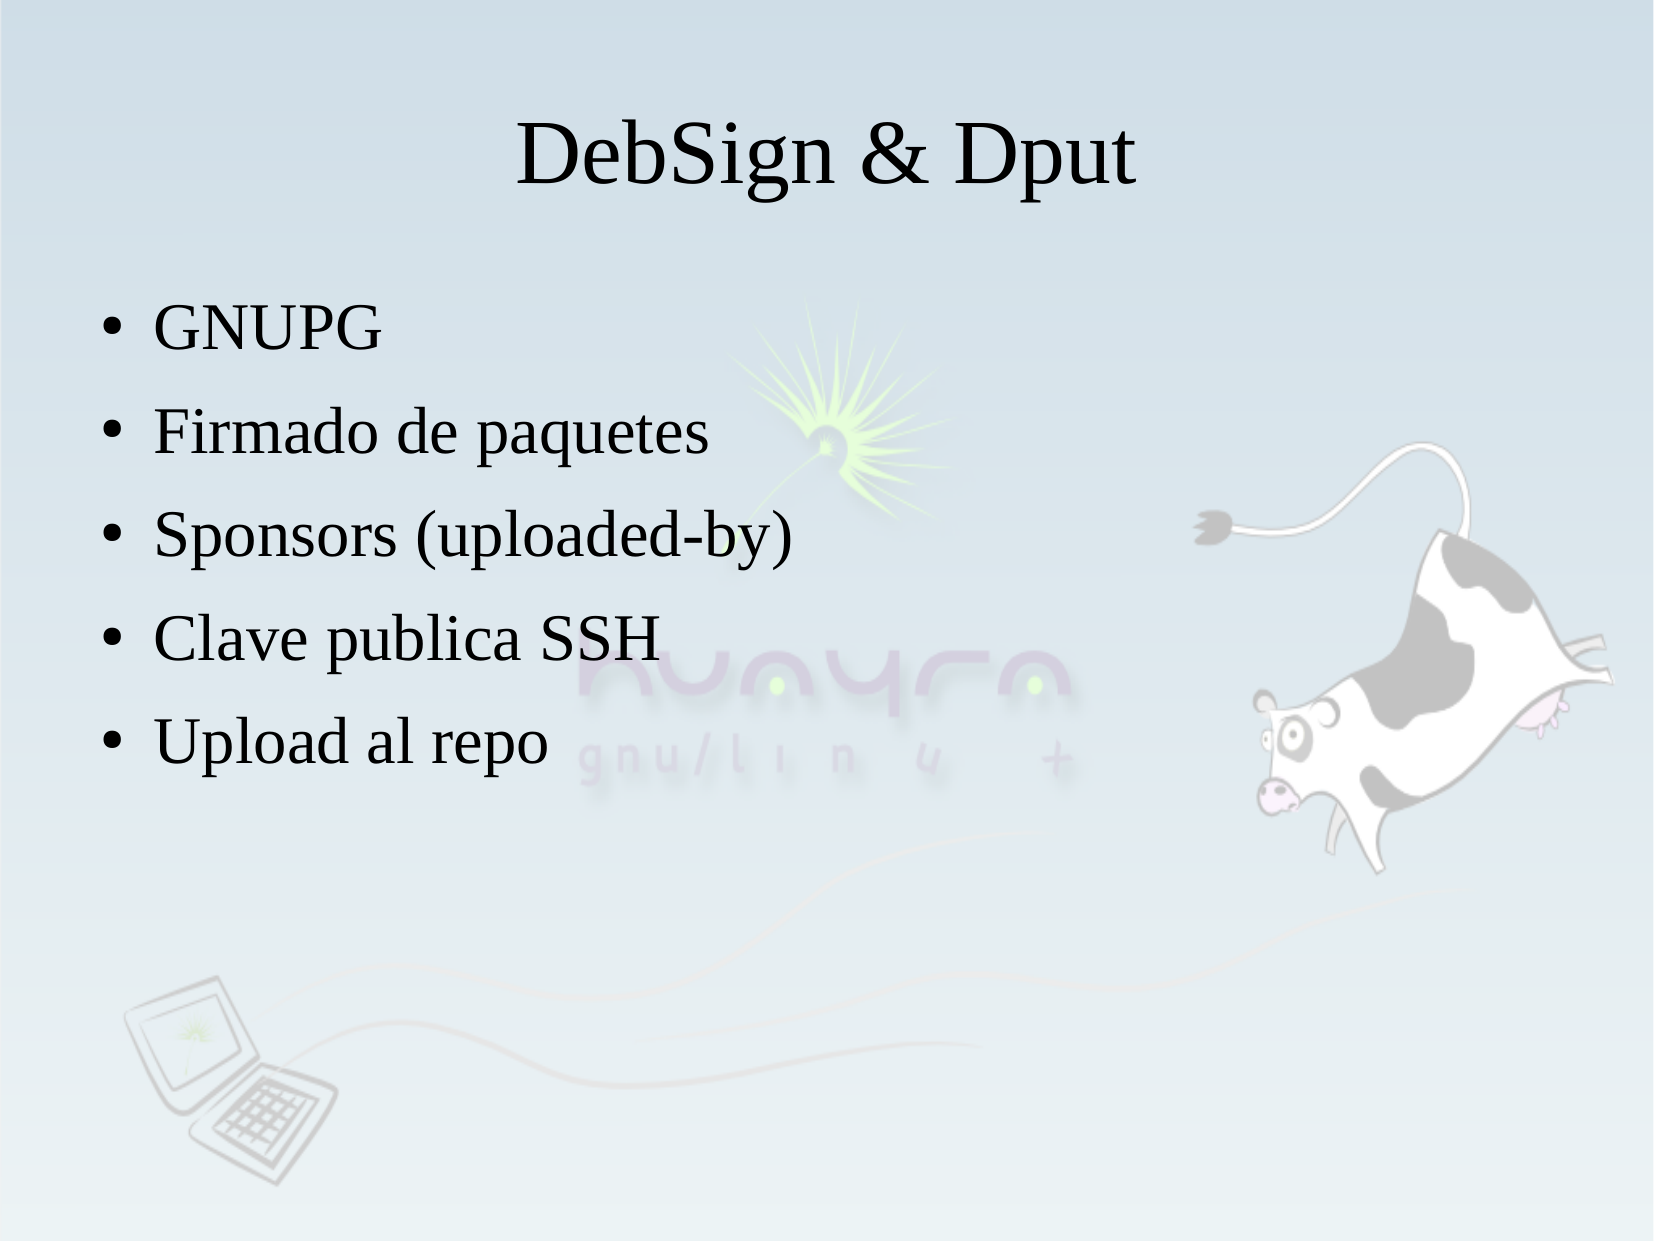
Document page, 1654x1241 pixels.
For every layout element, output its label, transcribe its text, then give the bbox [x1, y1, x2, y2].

picture [0, 0, 1654, 1241]
list GNUPG Firmado de paquetes Sponsors (uploaded-by) Clave publica SSH Upload al repo [82, 290, 1538, 1010]
title DebSign & Dput [82, 49, 1571, 257]
